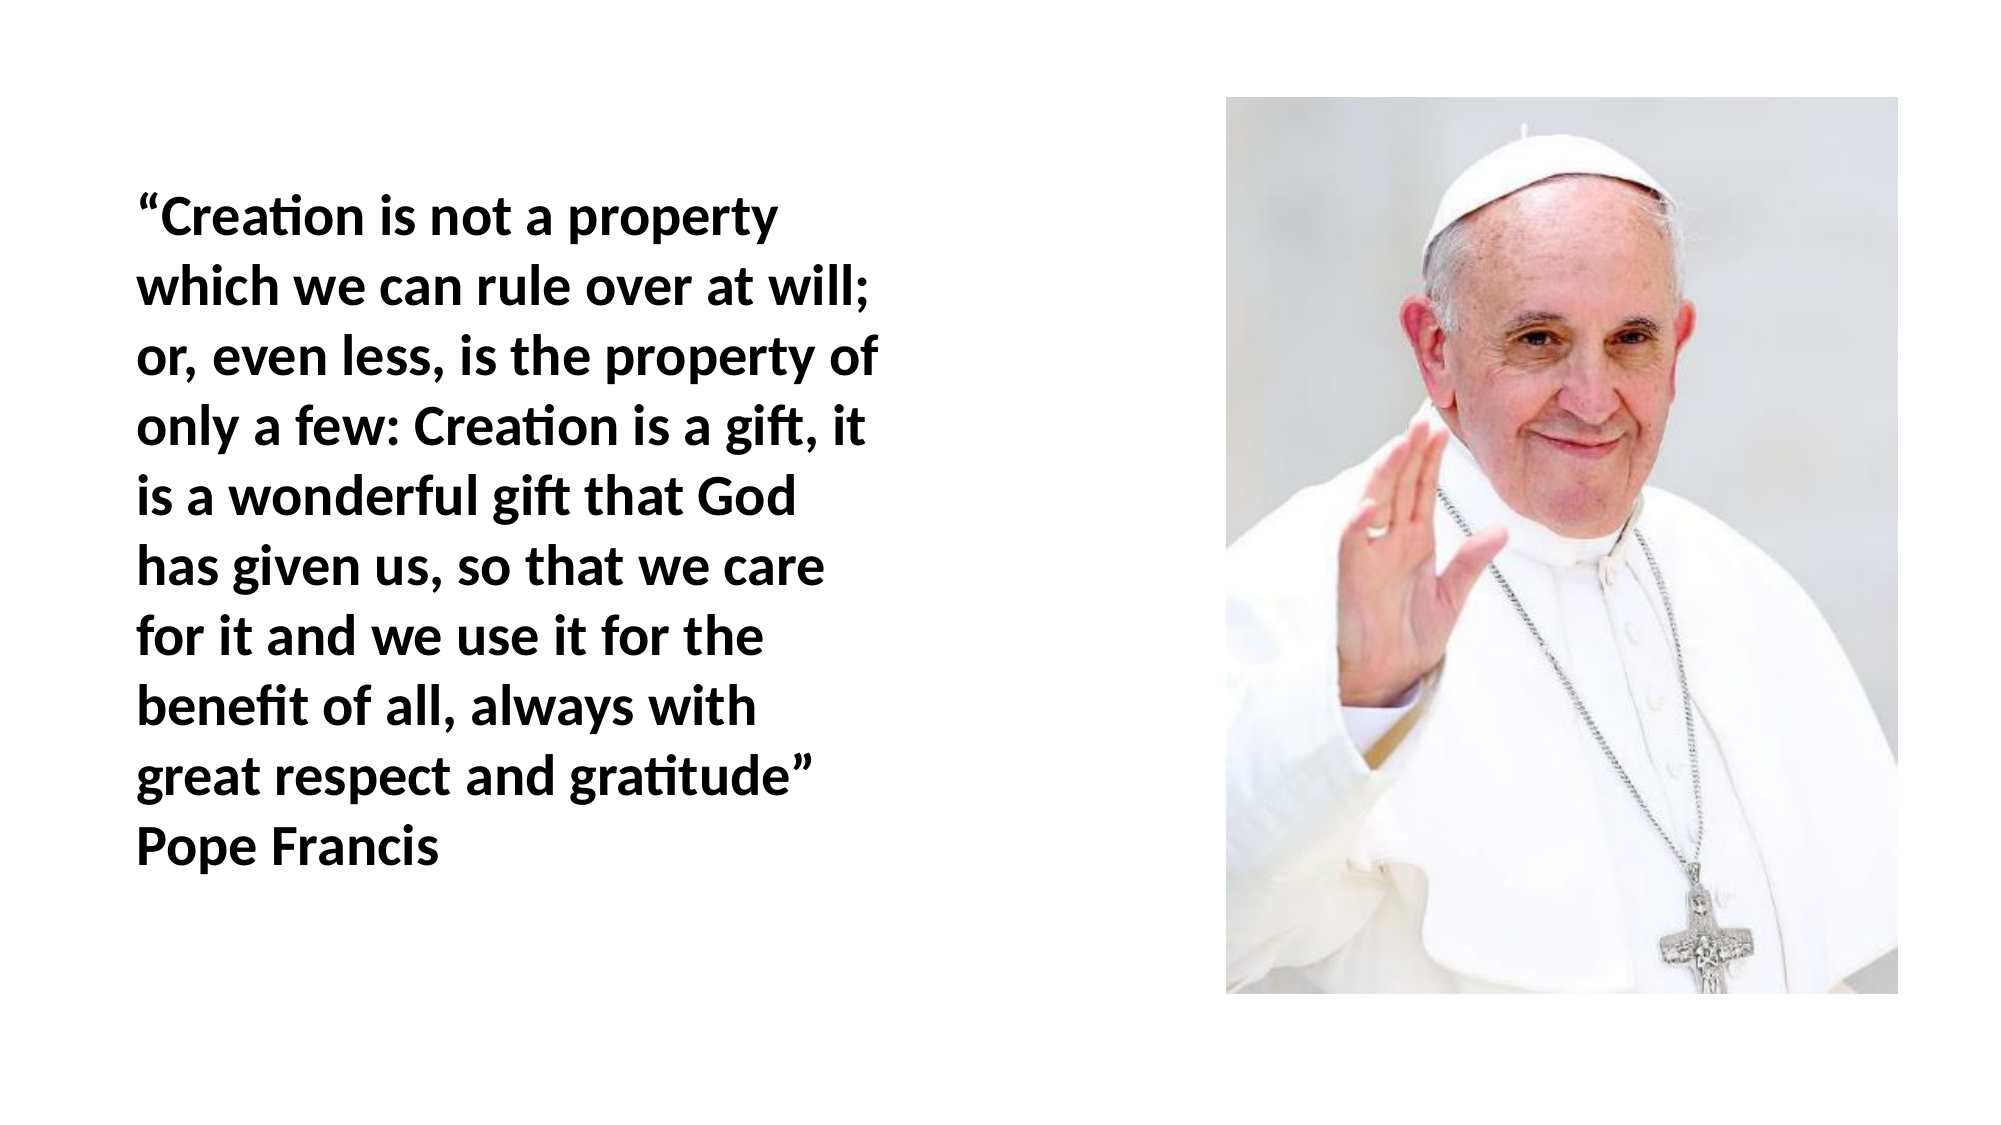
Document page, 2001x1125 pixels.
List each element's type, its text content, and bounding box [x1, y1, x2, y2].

picture [1226, 97, 1898, 994]
text_box “Creation is not a property which we can rule over at will; or, even less, is the property of only a few: Creation is a gift, it is a wonderful gift that God has given us, so that we care for it and we use it for the benefit of all, always with great respect and gratitude” Pope Francis [120, 169, 895, 892]
